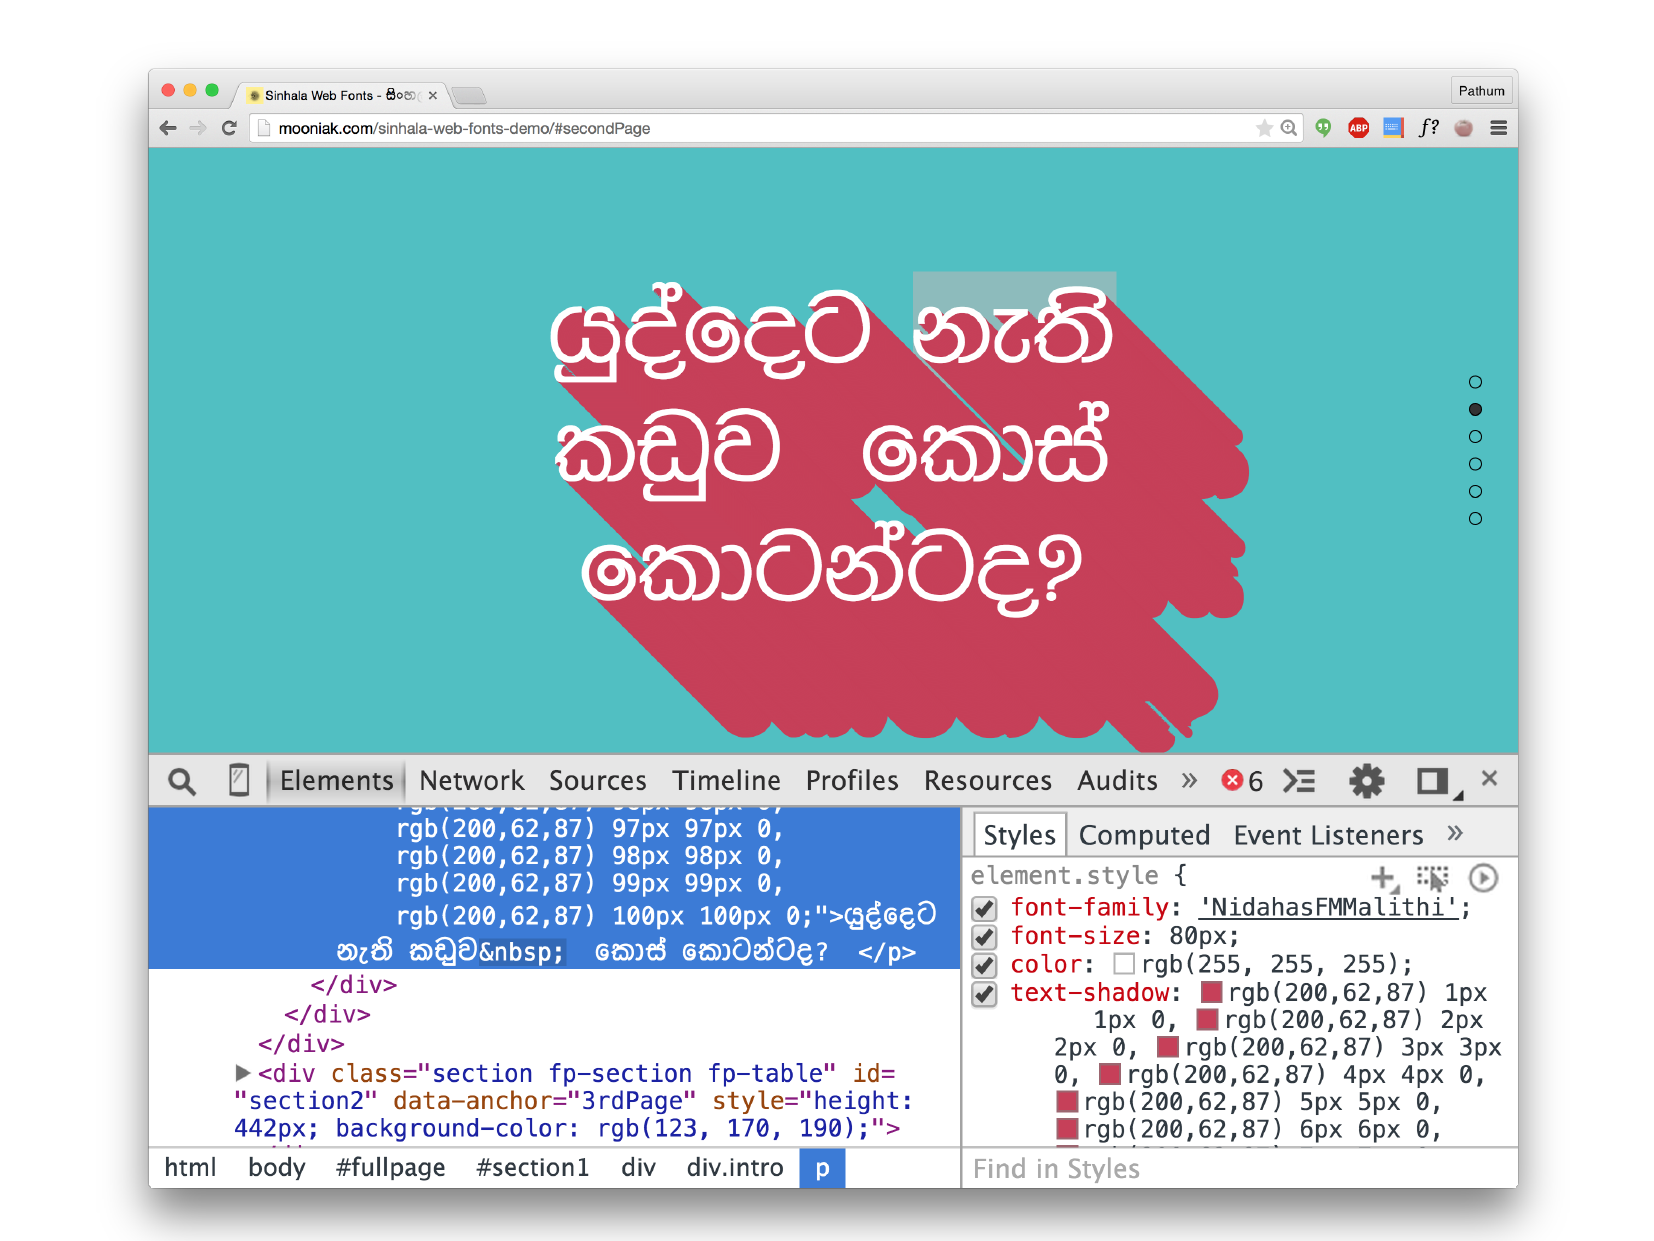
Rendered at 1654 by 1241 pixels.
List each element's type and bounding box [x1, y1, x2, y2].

picture [87, 34, 1579, 1241]
